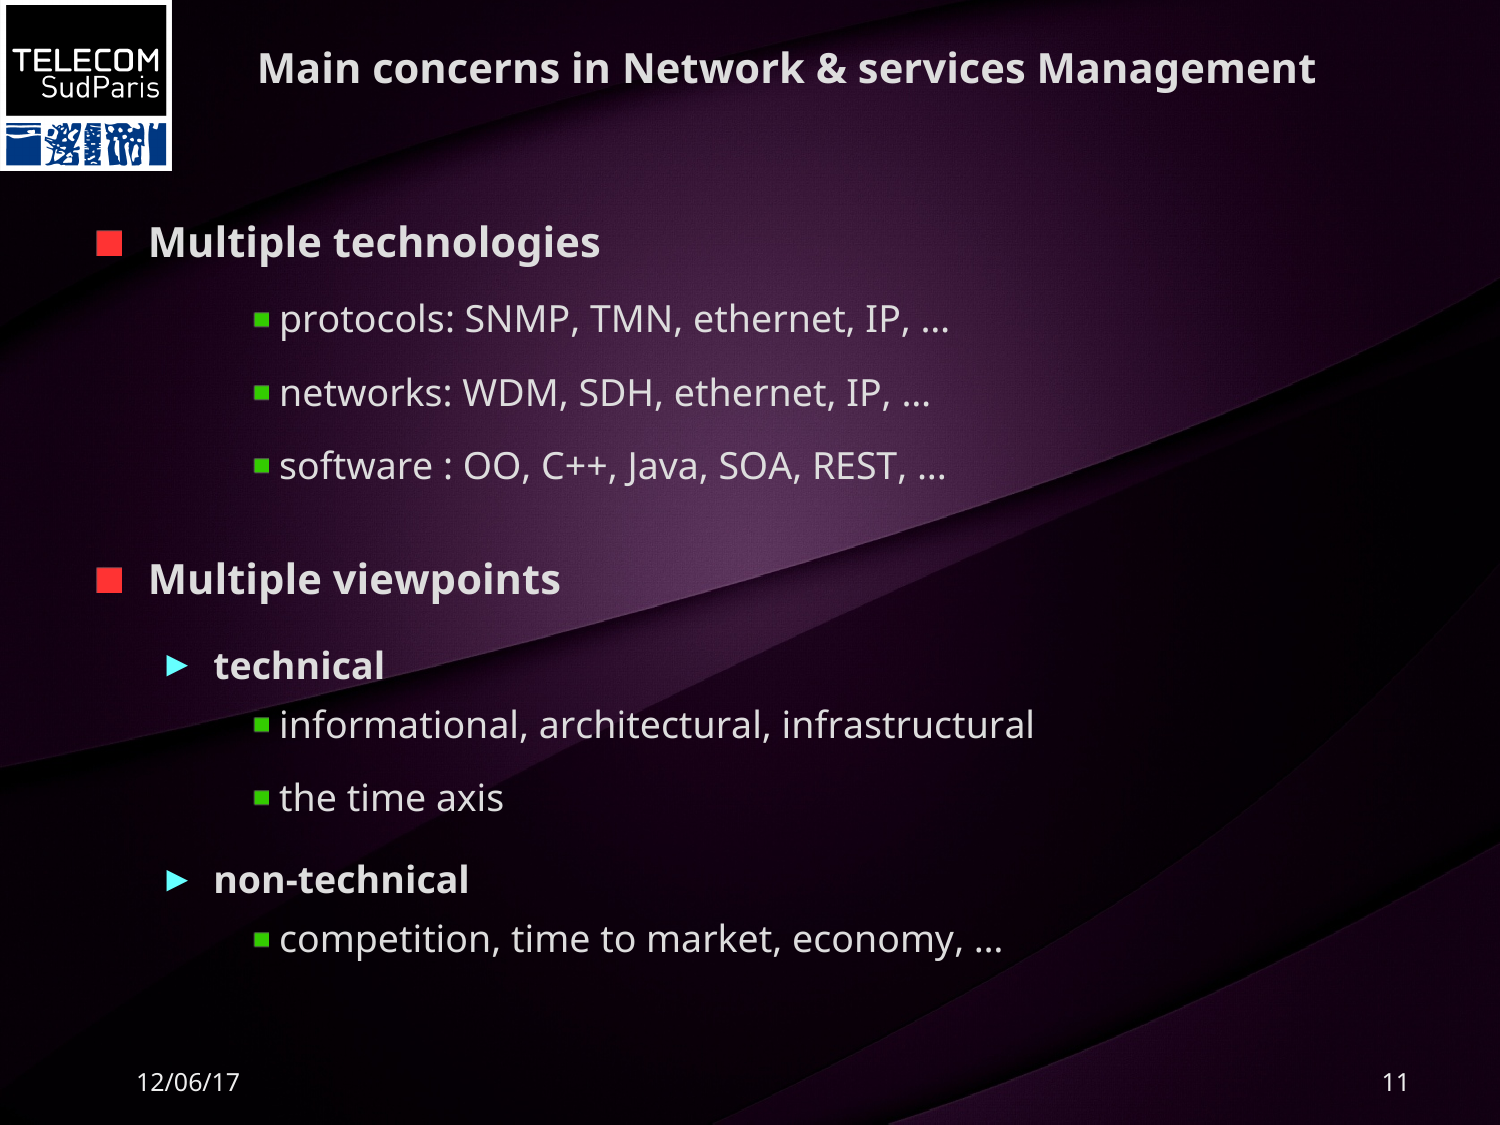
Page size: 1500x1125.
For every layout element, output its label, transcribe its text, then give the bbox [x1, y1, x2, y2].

picture [0, 0, 1500, 1125]
title Main concerns in Network & services Management [242, 7, 1436, 126]
list Multiple technologies protocols: SNMP, TMN, ethernet, IP, … networks: WDM, SDH, ethernet, IP, … software : OO, C++, Java, SOA, REST, ... Multiple viewpoints technical informational, architectural, infrastructural the time axis non-technical competition, time to market, economy, … [76, 207, 1427, 977]
